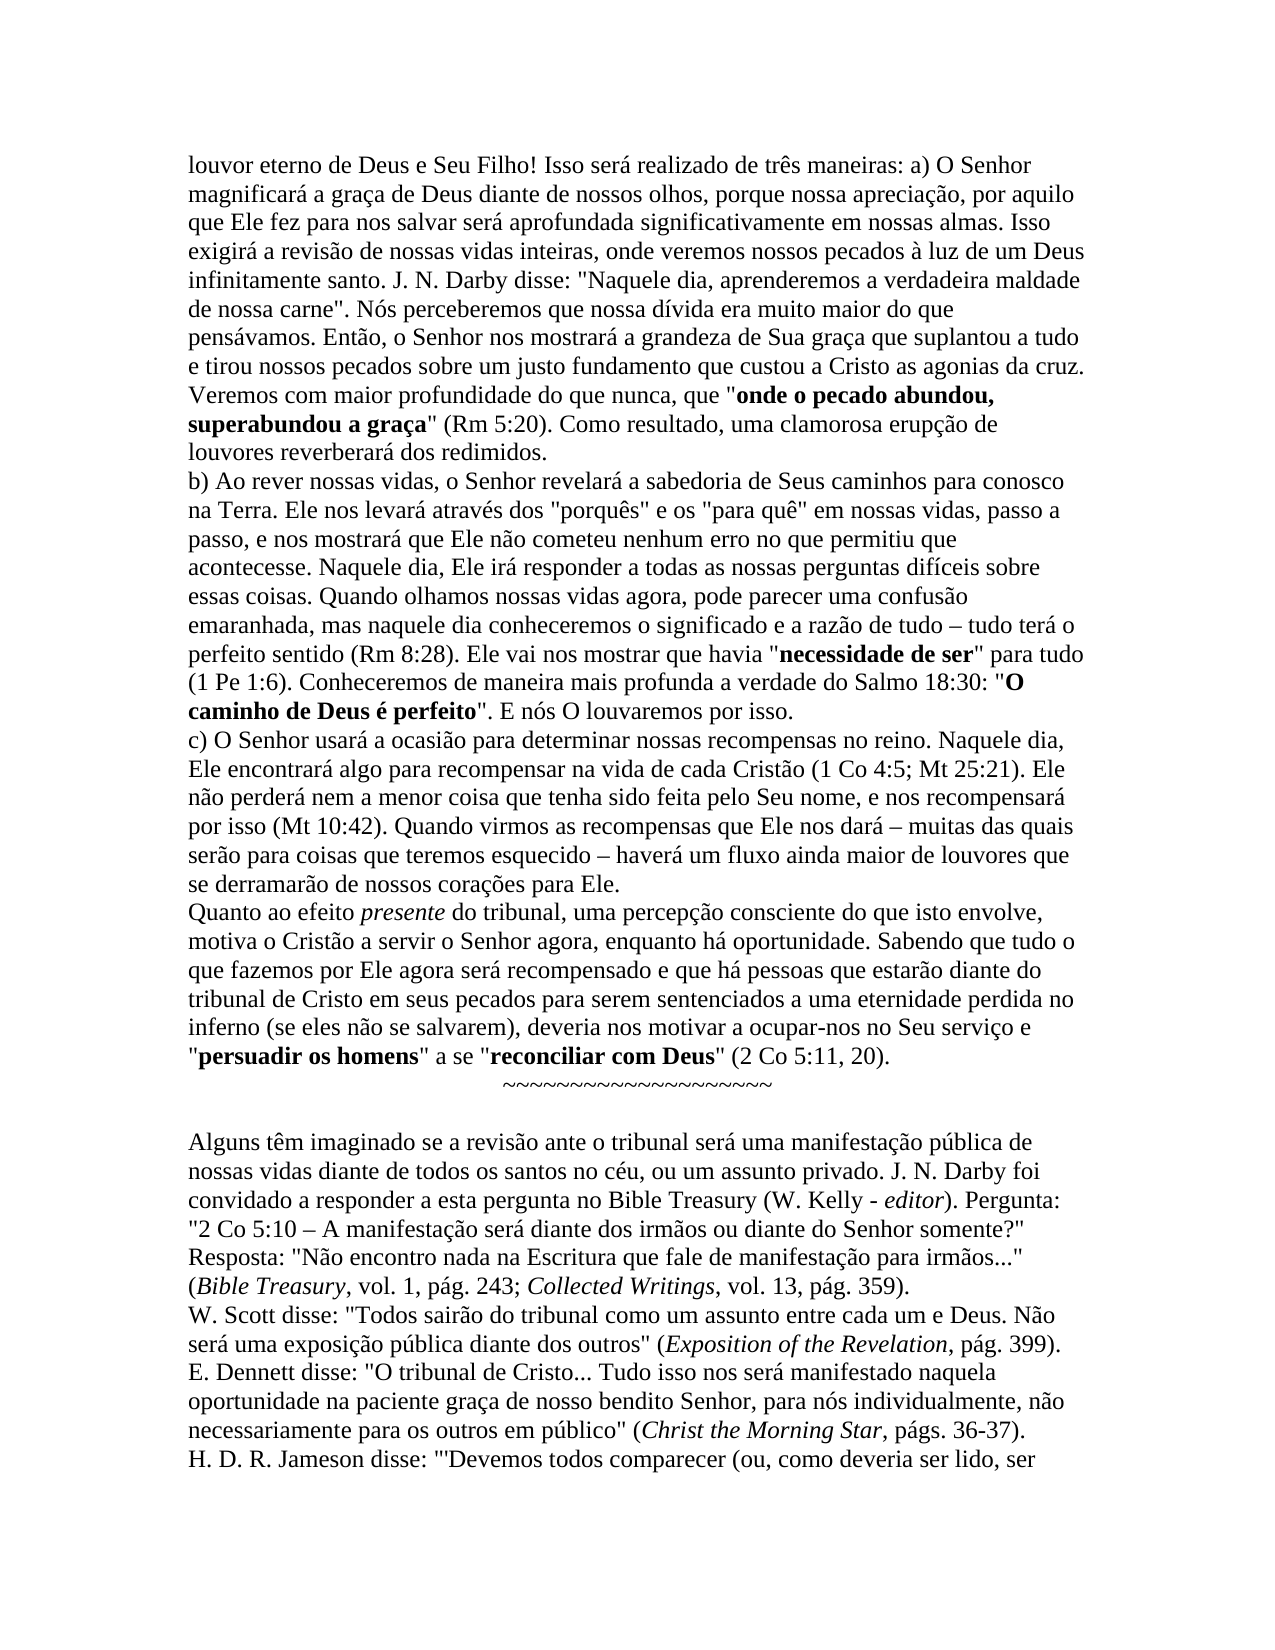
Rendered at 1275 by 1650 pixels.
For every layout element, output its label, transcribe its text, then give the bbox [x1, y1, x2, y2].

text louvor eterno de Deus e Seu Filho! Isso será realizado de três maneiras: a) O Senhor magnificará a graça de Deus diante de nossos olhos, porque nossa apreciação, por aquilo que Ele fez para nos salvar será aprofundada significativamente em nossas almas. Isso exigirá a revisão de nossas vidas inteiras, onde veremos nossos pecados à luz de um Deus infinitamente santo. J. N. Darby disse: "Naquele dia, aprenderemos a verdadeira maldade de nossa carne". Nós perceberemos que nossa dívida era muito maior do que pensávamos. Então, o Senhor nos mostrará a grandeza de Sua graça que suplantou a tudo e tirou nossos pecados sobre um justo fundamento que custou a Cristo as agonias da cruz. Veremos com maior profundidade do que nunca, que "onde o pecado abundou, superabundou a graça" (Rm 5:20). Como resultado, uma clamorosa erupção de louvores reverberará dos redimidos. [188, 150, 1087, 466]
text ~~~~~~~~~~~~~~~~~~~~ [188, 1070, 1087, 1099]
text Alguns têm imaginado se a revisão ante o tribunal será uma manifestação pública de nossas vidas diante de todos os santos no céu, ou um assunto privado. J. N. Darby foi convidado a responder a esta pergunta no Bible Treasury (W. Kelly - editor). Pergunta: "2 Co 5:10 – A manifestação será diante dos irmãos ou diante do Senhor somente?" Resposta: "Não encontro nada na Escritura que fale de manifestação para irmãos..." (Bible Treasury, vol. 1, pág. 243; Collected Writings, vol. 13, pág. 359). [188, 1127, 1087, 1300]
text W. Scott disse: "Todos sairão do tribunal como um assunto entre cada um e Deus. Não será uma exposição pública diante dos outros" (Exposition of the Revelation, pág. 399). [188, 1300, 1087, 1357]
text b) Ao rever nossas vidas, o Senhor revelará a sabedoria de Seus caminhos para conosco na Terra. Ele nos levará através dos "porquês" e os "para quê" em nossas vidas, passo a passo, e nos mostrará que Ele não cometeu nenhum erro no que permitiu que acontecesse. Naquele dia, Ele irá responder a todas as nossas perguntas difíceis sobre essas coisas. Quando olhamos nossas vidas agora, pode parecer uma confusão emaranhada, mas naquele dia conheceremos o significado e a razão de tudo – tudo terá o perfeito sentido (Rm 8:28). Ele vai nos mostrar que havia "necessidade de ser" para tudo (1 Pe 1:6). Conheceremos de maneira mais profunda a verdade do Salmo 18:30: "O caminho de Deus é perfeito". E nós O louvaremos por isso. [188, 466, 1087, 725]
text c) O Senhor usará a ocasião para determinar nossas recompensas no reino. Naquele dia, Ele encontrará algo para recompensar na vida de cada Cristão (1 Co 4:5; Mt 25:21). Ele não perderá nem a menor coisa que tenha sido feita pelo Seu nome, e nos recompensará por isso (Mt 10:42). Quando virmos as recompensas que Ele nos dará – muitas das quais serão para coisas que teremos esquecido – haverá um fluxo ainda maior de louvores que se derramarão de nossos corações para Ele. [188, 725, 1087, 897]
text E. Dennett disse: "O tribunal de Cristo... Tudo isso nos será manifestado naquela oportunidade na paciente graça de nosso bendito Senhor, para nós individualmente, não necessariamente para os outros em público" (Christ the Morning Star, págs. 36-37). [188, 1357, 1087, 1444]
text Quanto ao efeito presente do tribunal, uma percepção consciente do que isto envolve, motiva o Cristão a servir o Senhor agora, enquanto há oportunidade. Sabendo que tudo o que fazemos por Ele agora será recompensado e que há pessoas que estarão diante do tribunal de Cristo em seus pecados para serem sentenciados a uma eternidade perdida no inferno (se eles não se salvarem), deveria nos motivar a ocupar-nos no Seu serviço e "persuadir os homens" a se "reconciliar com Deus" (2 Co 5:11, 20). [188, 897, 1087, 1070]
text H. D. R. Jameson disse: "'Devemos todos comparecer (ou, como deveria ser lido, ser [188, 1444, 1087, 1472]
